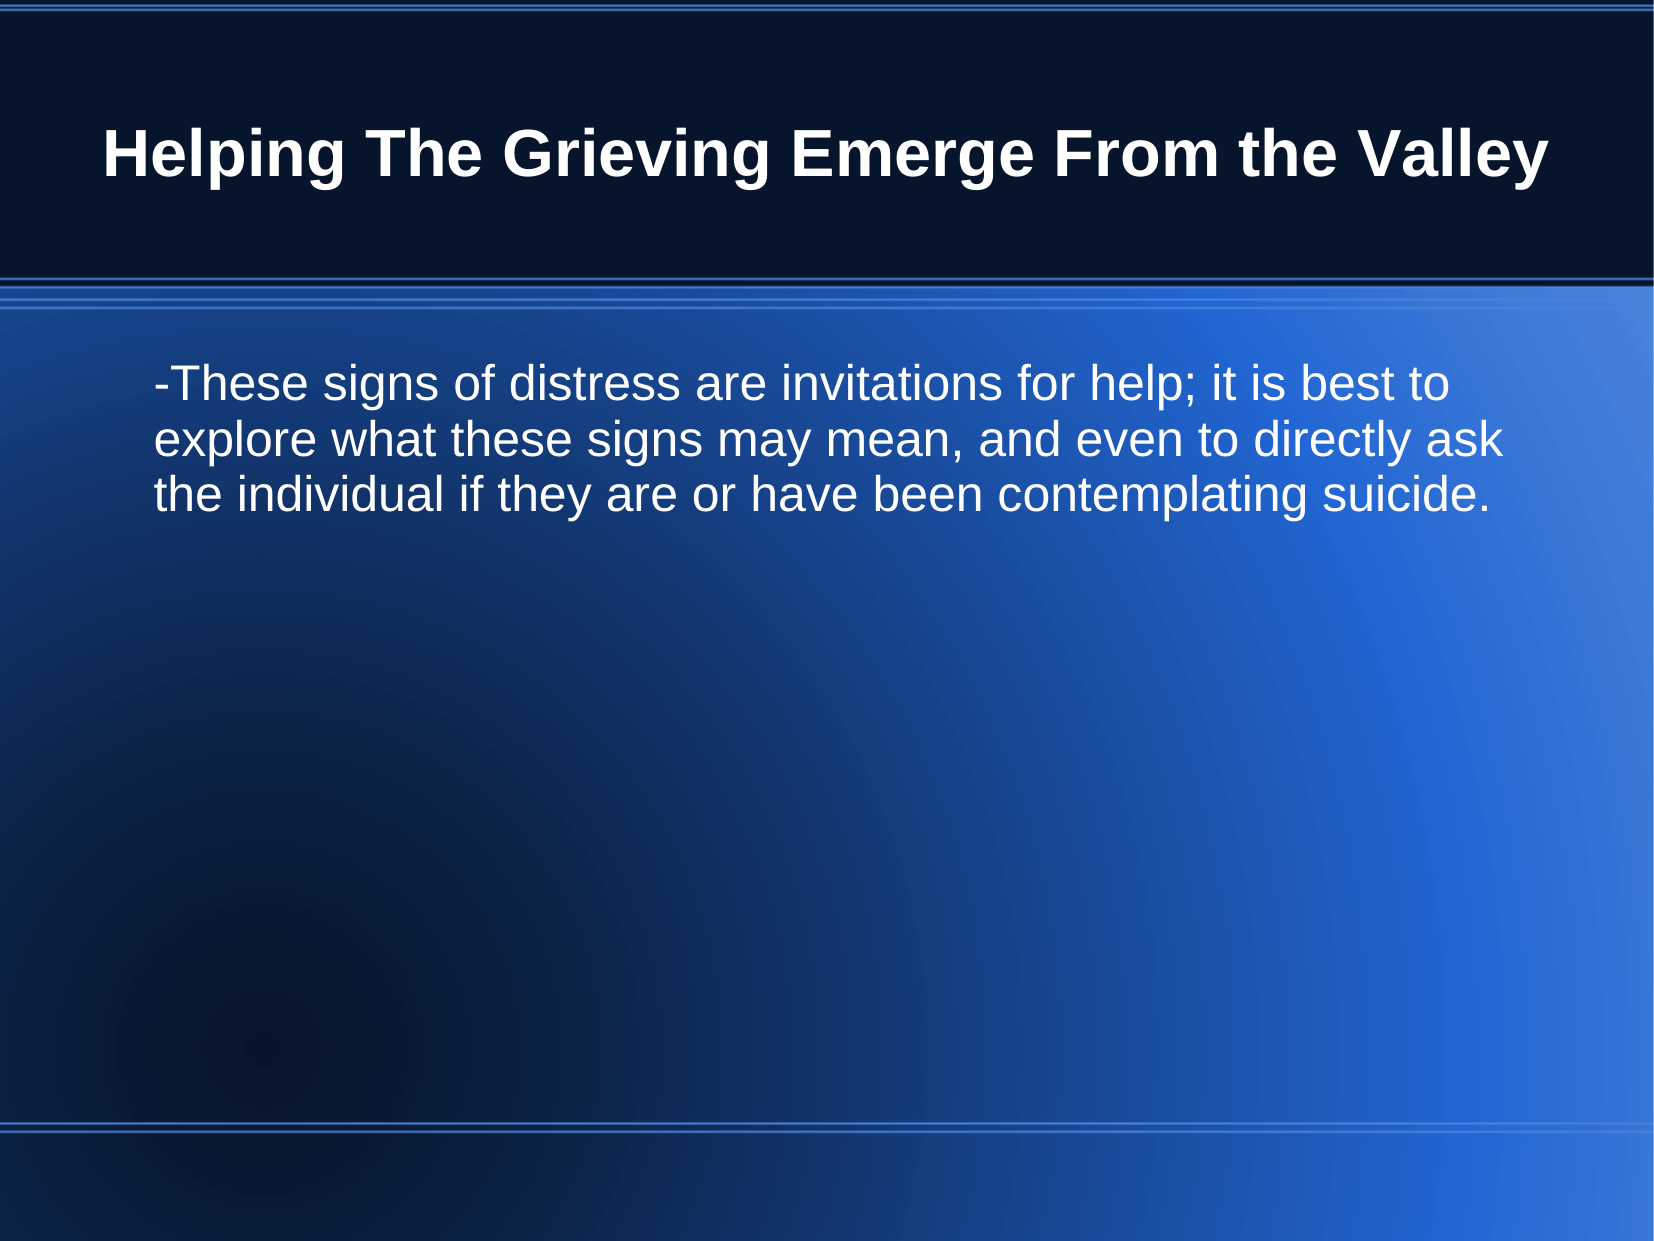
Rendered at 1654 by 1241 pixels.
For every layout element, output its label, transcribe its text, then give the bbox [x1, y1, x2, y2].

picture [0, 0, 1654, 1241]
title Helping The Grieving Emerge From the Valley [82, 49, 1571, 257]
list -These signs of distress are invitations for help; it is best to explore what these signs may mean, and even to directly ask the individual if they are or have been contemplating suicide. [82, 355, 1571, 1058]
